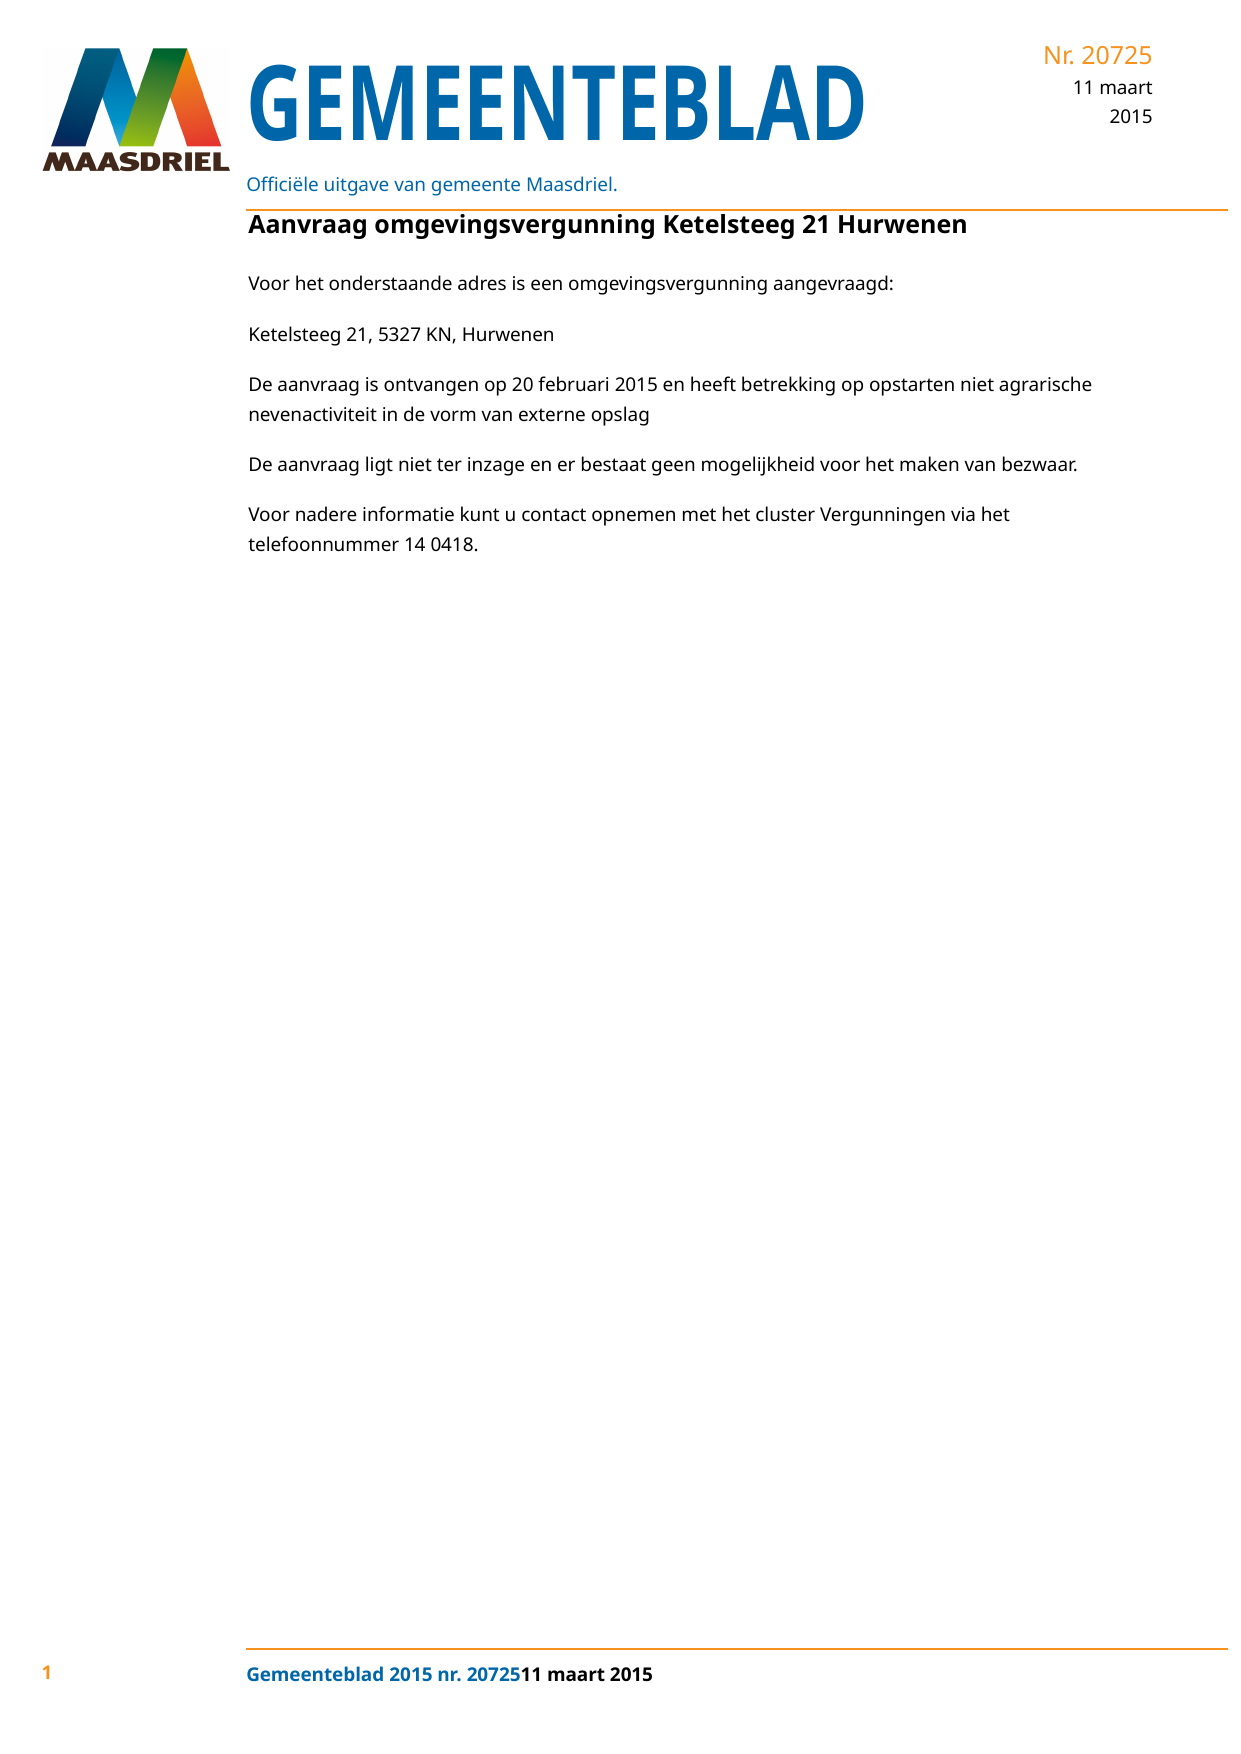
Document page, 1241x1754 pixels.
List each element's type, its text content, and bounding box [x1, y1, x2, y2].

text Voor het onderstaande adres is een omgevingsvergunning aangevraagd: [248, 270, 1152, 296]
text Ketelsteeg 21, 5327 KN, Hurwenen [248, 321, 1152, 346]
picture [41, 47, 231, 172]
text Aanvraag omgevingsvergunning Ketelsteeg 21 Hurwenen [248, 211, 1152, 241]
text De aanvraag ligt niet ter inzage en er bestaat geen mogelijkheid voor het maken van bezwaar. [248, 451, 1152, 477]
text Voor nadere informatie kunt u contact opnemen met het cluster Vergunningen via het telefoonnummer 14 0418. [248, 502, 1152, 557]
text De aanvraag is ontvangen op 20 februari 2015 en heeft betrekking op opstarten niet agrarische nevenactiviteit in de vorm van externe opslag [248, 371, 1152, 426]
